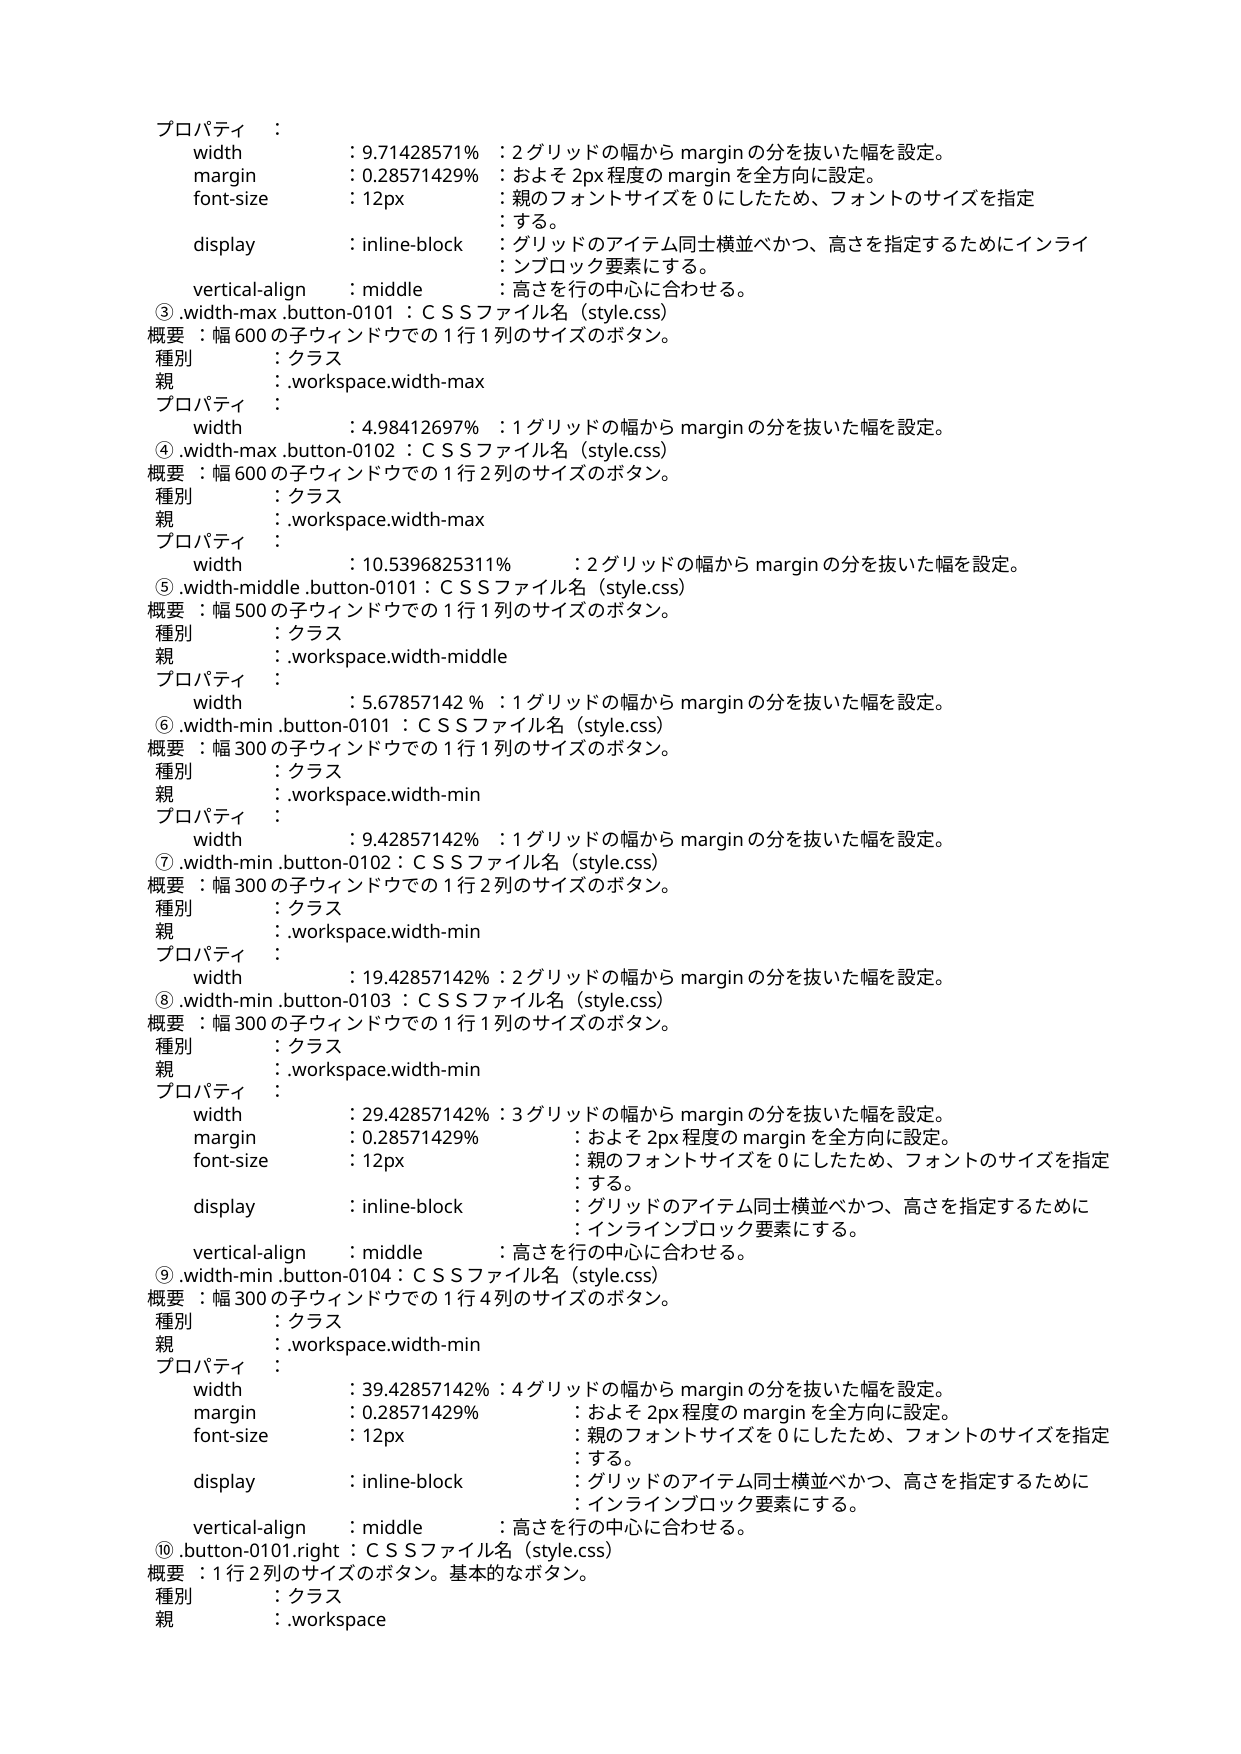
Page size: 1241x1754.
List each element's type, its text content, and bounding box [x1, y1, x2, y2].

text width ：10.5396825311% ：2グリッドの幅からmarginの分を抜いた幅を設定。 [118, 553, 1122, 576]
text 種別 ：クラス [118, 485, 1122, 508]
text ：する。 [118, 1447, 1122, 1470]
text width ：9.42857142% ：1グリッドの幅からmarginの分を抜いた幅を設定。 [118, 828, 1122, 851]
text width ：5.67857142 % ：1グリッドの幅からmarginの分を抜いた幅を設定。 [118, 691, 1122, 714]
text 種別 ：クラス [118, 897, 1122, 920]
text 親 ：.workspace.width-max [118, 370, 1122, 393]
text ⑤ .width-middle .button-0101：ＣＳＳファイル名（style.css） [118, 576, 1122, 599]
text font-size ：12px ：親のフォントサイズを0にしたため、フォントのサイズを指定 [118, 1424, 1122, 1447]
text プロパティ ： [118, 531, 1122, 553]
text ⑧ .width-min .button-0103 ：ＣＳＳファイル名（style.css） [118, 989, 1122, 1012]
text 種別 ：クラス [118, 347, 1122, 370]
text 種別 ：クラス [118, 1035, 1122, 1058]
text ：する。 [118, 1172, 1122, 1195]
text プロパティ ： [118, 118, 1122, 141]
text 種別 ：クラス [118, 1310, 1122, 1333]
text 親 ：.workspace.width-min [118, 1333, 1122, 1356]
text ⑦ .width-min .button-0102：ＣＳＳファイル名（style.css） [118, 851, 1122, 874]
text display ：inline-block ：グリッドのアイテム同士横並べかつ、高さを指定するために [118, 1195, 1122, 1218]
text display ：inline-block ：グリッドのアイテム同士横並べかつ、高さを指定するために [118, 1470, 1122, 1493]
text 概要 ：幅300の子ウィンドウでの1行2列のサイズのボタン。 [118, 874, 1122, 897]
text width ：39.42857142% ：4グリッドの幅からmarginの分を抜いた幅を設定。 [118, 1378, 1122, 1401]
text 概要 ：幅300の子ウィンドウでの1行4列のサイズのボタン。 [118, 1287, 1122, 1310]
text 親 ：.workspace.width-max [118, 508, 1122, 531]
text ⑩ .button-0101.right ：ＣＳＳファイル名（style.css） [118, 1539, 1122, 1562]
text プロパティ ： [118, 806, 1122, 828]
text ：する。 [118, 210, 1122, 233]
text width ：19.42857142% ：2グリッドの幅からmarginの分を抜いた幅を設定。 [118, 966, 1122, 989]
text vertical-align ：middle ：高さを行の中心に合わせる。 [118, 1516, 1122, 1539]
text ⑥ .width-min .button-0101 ：ＣＳＳファイル名（style.css） [118, 714, 1122, 737]
text 概要 ：1行2列のサイズのボタン。基本的なボタン。 [118, 1562, 1122, 1585]
text プロパティ ： [118, 393, 1122, 416]
text margin ：0.28571429% ：およそ2px程度のmarginを全方向に設定。 [118, 164, 1122, 187]
text width ：4.98412697% ：1グリッドの幅からmarginの分を抜いた幅を設定。 [118, 416, 1122, 439]
text ⑨ .width-min .button-0104：ＣＳＳファイル名（style.css） [118, 1264, 1122, 1287]
text margin ：0.28571429% ：およそ2px程度のmarginを全方向に設定。 [118, 1401, 1122, 1424]
text font-size ：12px ：親のフォントサイズを0にしたため、フォントのサイズを指定 [118, 187, 1122, 210]
text 種別 ：クラス [118, 1585, 1122, 1608]
text 親 ：.workspace.width-min [118, 783, 1122, 806]
text 概要 ：幅500の子ウィンドウでの1行1列のサイズのボタン。 [118, 599, 1122, 622]
text width ：29.42857142% ：3グリッドの幅からmarginの分を抜いた幅を設定。 [118, 1103, 1122, 1126]
text display ：inline-block ：グリッドのアイテム同士横並べかつ、高さを指定するためにインライ [118, 233, 1122, 256]
text 親 ：.workspace.width-middle [118, 645, 1122, 668]
text ④ .width-max .button-0102 ：ＣＳＳファイル名（style.css） [118, 439, 1122, 462]
text プロパティ ： [118, 943, 1122, 966]
text margin ：0.28571429% ：およそ2px程度のmarginを全方向に設定。 [118, 1126, 1122, 1149]
text font-size ：12px ：親のフォントサイズを0にしたため、フォントのサイズを指定 [118, 1149, 1122, 1172]
text プロパティ ： [118, 1081, 1122, 1103]
text ：インラインブロック要素にする。 [118, 1218, 1122, 1241]
text 種別 ：クラス [118, 622, 1122, 645]
text 親 ：.workspace [118, 1608, 1122, 1631]
text 親 ：.workspace.width-min [118, 920, 1122, 943]
text 概要 ：幅300の子ウィンドウでの1行1列のサイズのボタン。 [118, 737, 1122, 760]
text vertical-align ：middle ：高さを行の中心に合わせる。 [118, 278, 1122, 301]
text vertical-align ：middle ：高さを行の中心に合わせる。 [118, 1241, 1122, 1264]
text 種別 ：クラス [118, 760, 1122, 783]
text ：インラインブロック要素にする。 [118, 1493, 1122, 1516]
text 概要 ：幅600の子ウィンドウでの1行2列のサイズのボタン。 [118, 462, 1122, 485]
text width ：9.71428571% ：2グリッドの幅からmarginの分を抜いた幅を設定。 [118, 141, 1122, 164]
text 概要 ：幅300の子ウィンドウでの1行1列のサイズのボタン。 [118, 1012, 1122, 1035]
text 親 ：.workspace.width-min [118, 1058, 1122, 1081]
text ：ンブロック要素にする。 [118, 256, 1122, 278]
text プロパティ ： [118, 668, 1122, 691]
text 概要 ：幅600の子ウィンドウでの1行1列のサイズのボタン。 [118, 324, 1122, 347]
text ③ .width-max .button-0101 ：ＣＳＳファイル名（style.css） [118, 301, 1122, 324]
text プロパティ ： [118, 1356, 1122, 1378]
